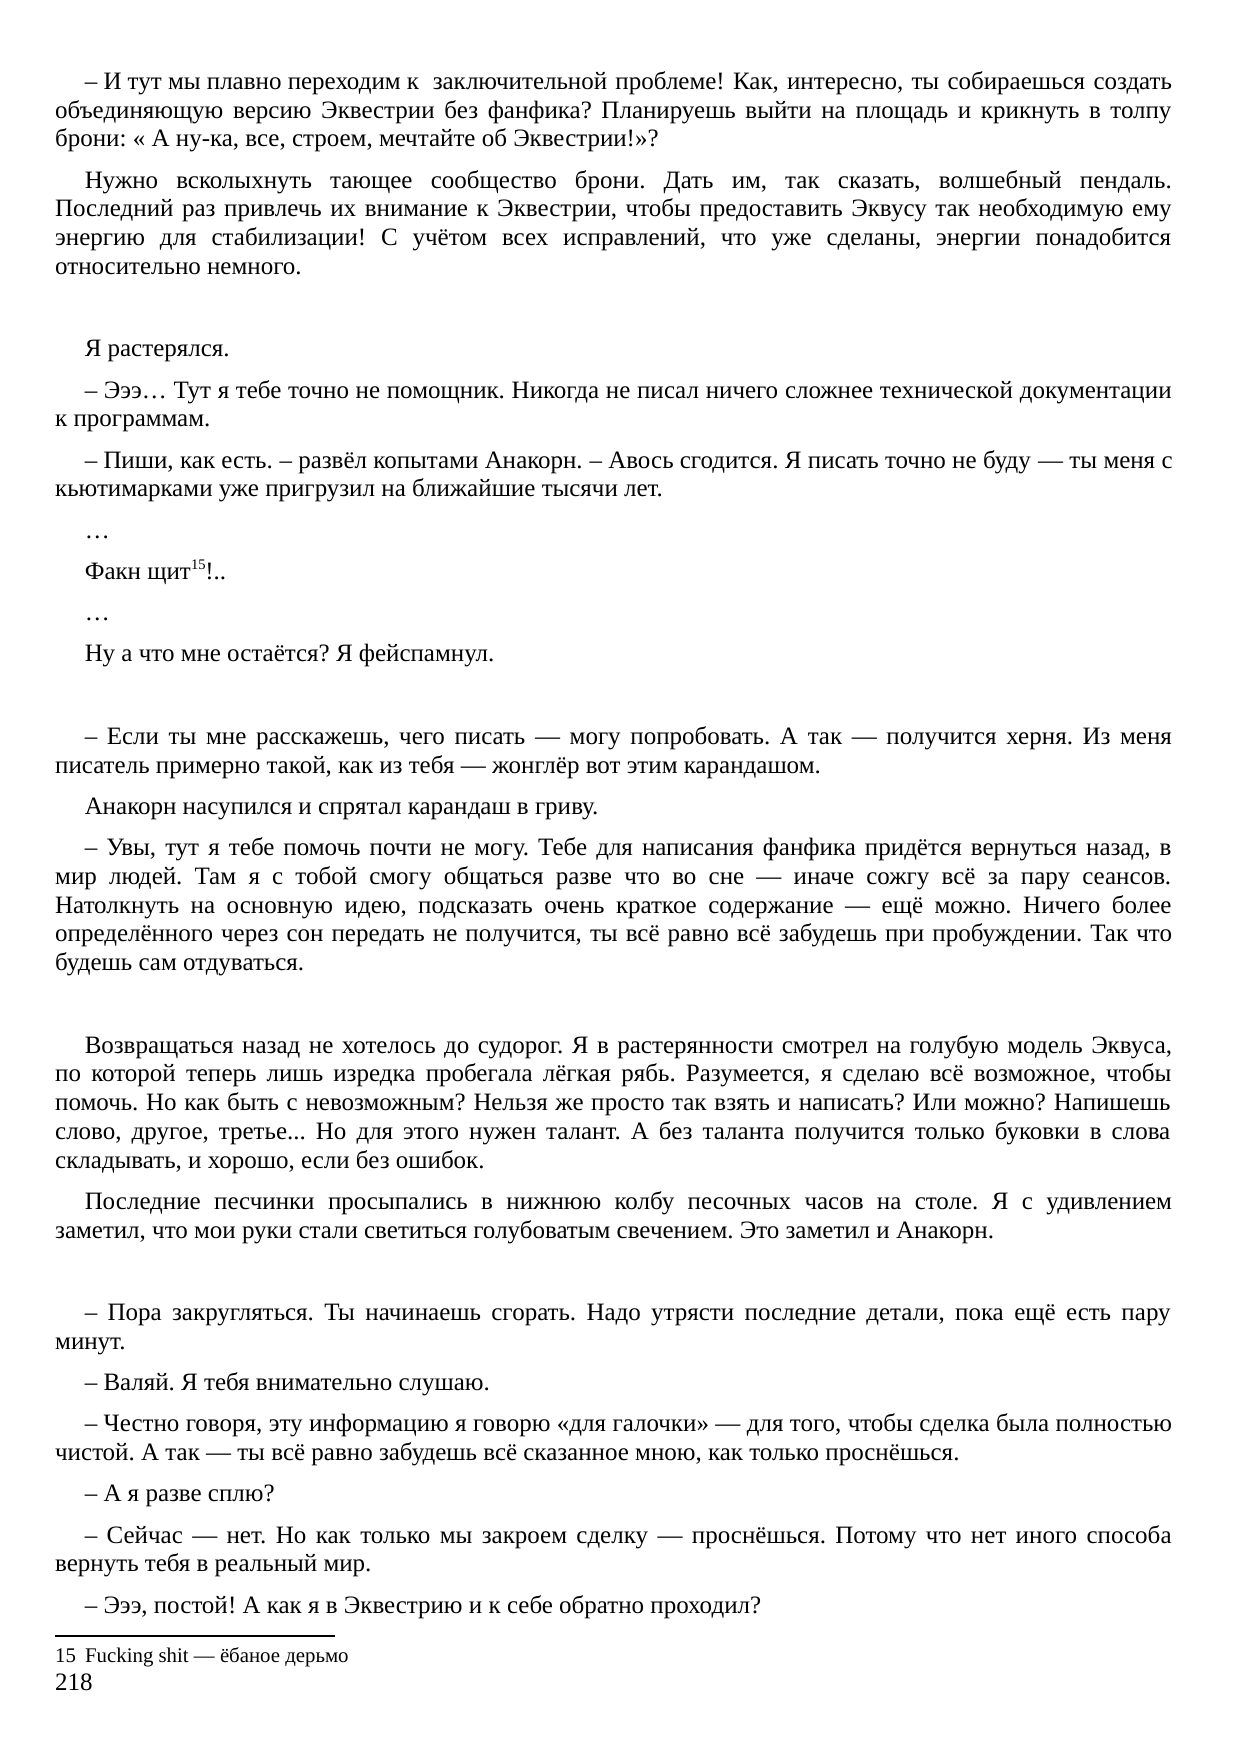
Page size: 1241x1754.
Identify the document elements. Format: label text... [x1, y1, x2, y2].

text Анакорн насупился и спрятал карандаш в гриву. [55, 791, 1173, 820]
text – Пора закругляться. Ты начинаешь сгорать. Надо утрясти последние детали, пока ещё есть пару минут. [55, 1297, 1173, 1355]
text – Эээ, постой! А как я в Эквестрию и к себе обратно проходил? [55, 1590, 1173, 1618]
text – Если ты мне расскажешь, чего писать — могу попробовать. А так — получится херня. Из меня писатель примерно такой, как из тебя — жонглёр вот этим карандашом. [55, 721, 1173, 778]
text Ну а что мне остаётся? Я фейспамнул. [55, 638, 1173, 667]
text Я растерялся. [55, 333, 1173, 362]
text – И тут мы плавно переходим к заключительной проблеме! Как, интересно, ты собираешься создать объединяющую версию Эквестрии без фанфика? Планируешь выйти на площадь и крикнуть в толпу брони: « А ну-ка, все, строем, мечтайте об Эквестрии!»? [55, 66, 1173, 152]
text Факн щит!.. [55, 556, 1173, 585]
text – Честно говоря, эту информацию я говорю «для галочки» — для того, чтобы сделка была полностью чистой. А так — ты всё равно забудешь всё сказанное мною, как только проснёшься. [55, 1408, 1173, 1466]
text Возвращаться назад не хотелось до судорог. Я в растерянности смотрел на голубую модель Эквуса, по которой теперь лишь изредка пробегала лёгкая рябь. Разумеется, я сделаю всё возможное, чтобы помочь. Но как быть с невозможным? Нельзя же просто так взять и написать? Или можно? Напишешь слово, другое, третье... Но для этого нужен талант. А без таланта получится только буковки в слова складывать, и хорошо, если без ошибок. [55, 1030, 1173, 1173]
text Нужно всколыхнуть тающее сообщество брони. Дать им, так сказать, волшебный пендаль. Последний раз привлечь их внимание к Эквестрии, чтобы предоставить Эквусу так необходимую ему энергию для стабилизации! С учётом всех исправлений, что уже сделаны, энергии понадобится относительно немного. [55, 165, 1173, 280]
text – Пиши, как есть. – развёл копытами Анакорн. – Авось сгодится. Я писать точно не буду — ты меня с кьютимарками уже пригрузил на ближайшие тысячи лет. [55, 445, 1173, 502]
text … [55, 597, 1173, 626]
text – Увы, тут я тебе помочь почти не могу. Тебе для написания фанфика придётся вернуться назад, в мир людей. Там я с тобой смогу общаться разве что во сне — иначе сожгу всё за пару сеансов. Натолкнуть на основную идею, подсказать очень краткое содержание — ещё можно. Ничего более определённого через сон передать не получится, ты всё равно всё забудешь при пробуждении. Так что будешь сам отдуваться. [55, 832, 1173, 976]
text – Валяй. Я тебя внимательно слушаю. [55, 1367, 1173, 1396]
text – А я разве сплю? [55, 1478, 1173, 1507]
text Fucking shit — ёбаное дерьмо [55, 1642, 1173, 1667]
text – Эээ… Тут я тебе точно не помощник. Никогда не писал ничего сложнее технической документации к программам. [55, 375, 1173, 432]
text Последние песчинки просыпались в нижнюю колбу песочных часов на столе. Я с удивлением заметил, что мои руки стали светиться голубоватым свечением. Это заметил и Анакорн. [55, 1186, 1173, 1243]
text – Сейчас — нет. Но как только мы закроем сделку — проснёшься. Потому что нет иного способа вернуть тебя в реальный мир. [55, 1520, 1173, 1577]
text … [55, 515, 1173, 543]
